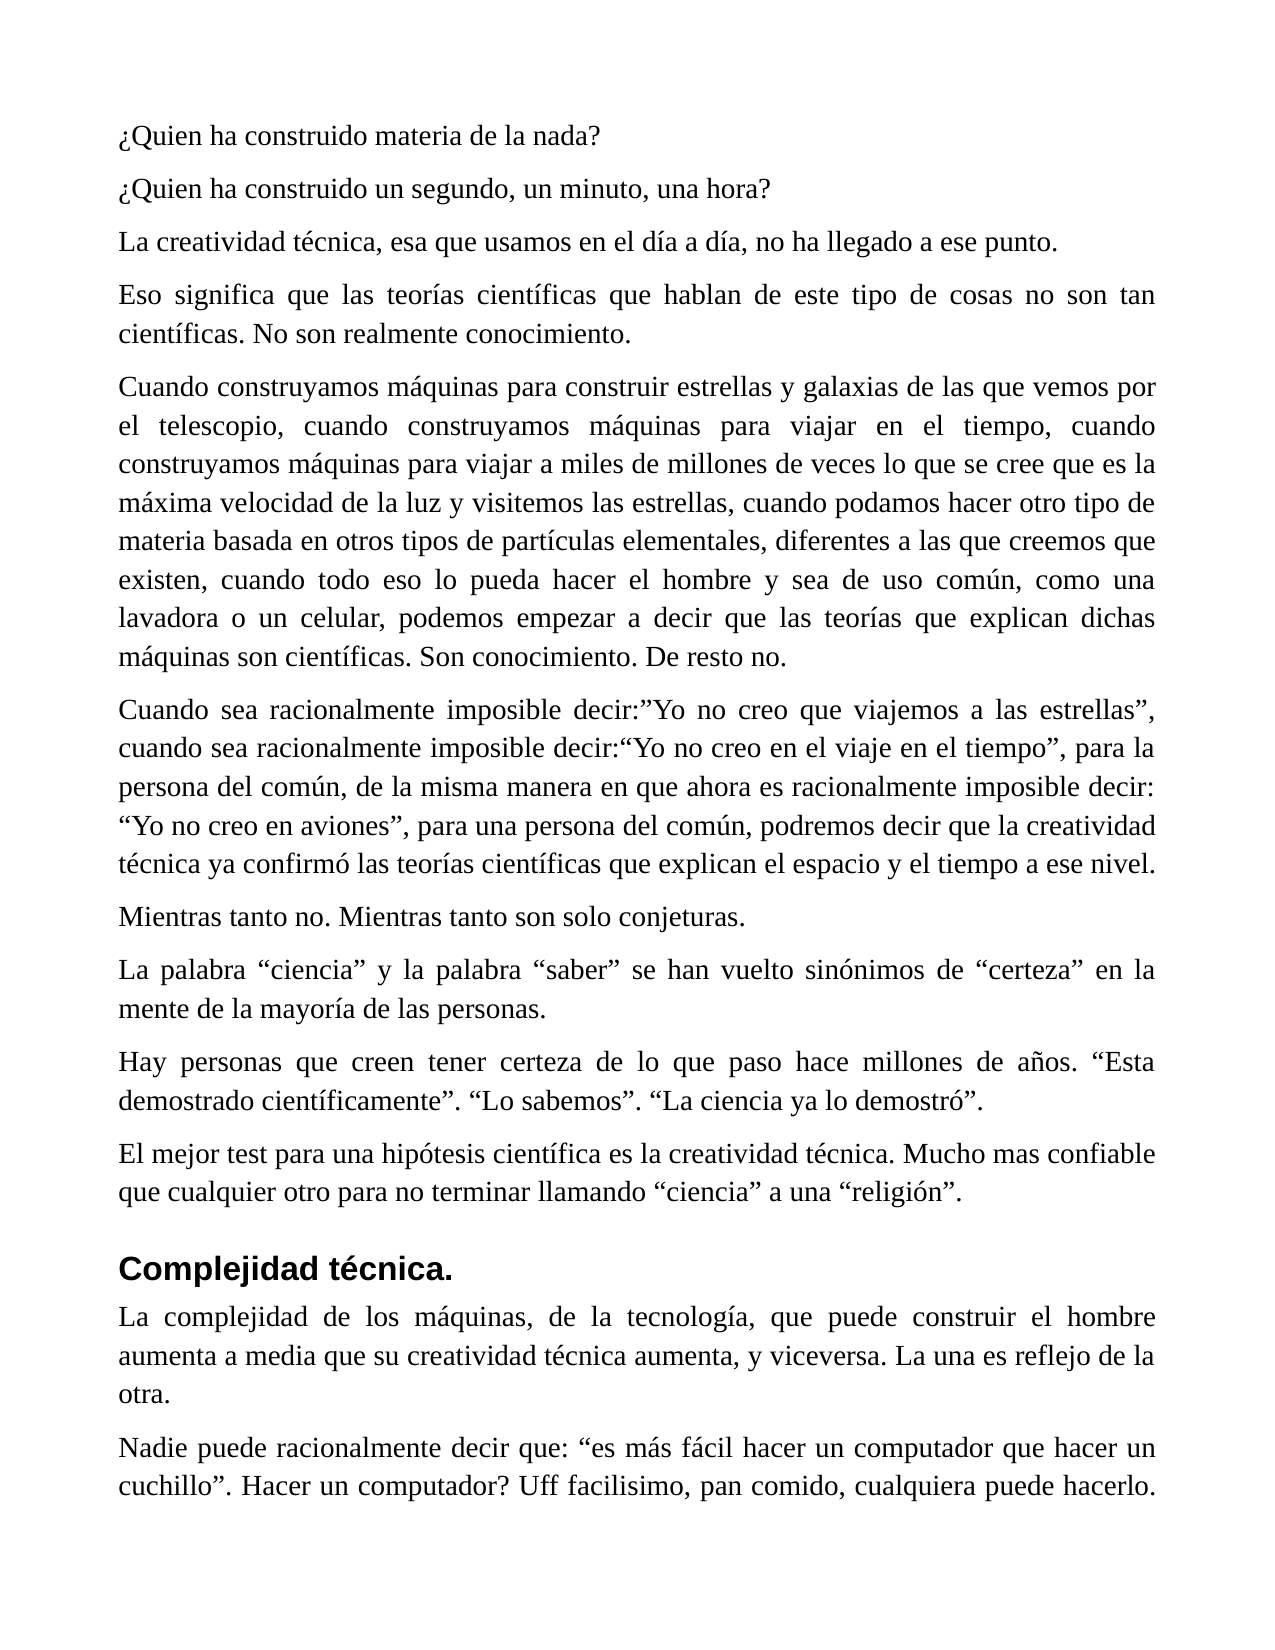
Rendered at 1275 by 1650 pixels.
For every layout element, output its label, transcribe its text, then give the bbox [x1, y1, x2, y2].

text ¿Quien ha construido un segundo, un minuto, una hora? [118, 171, 1157, 205]
text Eso significa que las teorías científicas que hablan de este tipo de cosas no son tan científicas. No son realmente conocimiento. [118, 277, 1157, 349]
text Cuando construyamos máquinas para construir estrellas y galaxias de las que vemos por el telescopio, cuando construyamos máquinas para viajar en el tiempo, cuando construyamos máquinas para viajar a miles de millones de veces lo que se cree que es la máxima velocidad de la luz y visitemos las estrellas, cuando podamos hacer otro tipo de materia basada en otros tipos de partículas elementales, diferentes a las que creemos que existen, cuando todo eso lo pueda hacer el hombre y sea de uso común, como una lavadora o un celular, podemos empezar a decir que las teorías que explican dichas máquinas son científicas. Son conocimiento. De resto no. [118, 369, 1157, 672]
text La complejidad de los máquinas, de la tecnología, que puede construir el hombre aumenta a media que su creatividad técnica aumenta, y viceversa. La una es reflejo de la otra. [118, 1299, 1157, 1410]
text La palabra “ciencia” y la palabra “saber” se han vuelto sinónimos de “certeza” en la mente de la mayoría de las personas. [118, 952, 1157, 1024]
text ¿Quien ha construido materia de la nada? [118, 118, 1157, 152]
text La creatividad técnica, esa que usamos en el día a día, no ha llegado a ese punto. [118, 224, 1157, 258]
text Hay personas que creen tener certeza de lo que paso hace millones de años. “Esta demostrado científicamente”. “Lo sabemos”. “La ciencia ya lo demostró”. [118, 1044, 1157, 1116]
subtitle Complejidad técnica. [118, 1248, 1157, 1287]
text Nadie puede racionalmente decir que: “es más fácil hacer un computador que hacer un cuchillo”. Hacer un computador? Uff facilisimo, pan comido, cualquiera puede hacerlo. [118, 1430, 1157, 1502]
text El mejor test para una hipótesis científica es la creatividad técnica. Mucho mas confiable que cualquier otro para no terminar llamando “ciencia” a una “religión”. [118, 1136, 1157, 1208]
text Mientras tanto no. Mientras tanto son solo conjeturas. [118, 899, 1157, 933]
text Cuando sea racionalmente imposible decir:”Yo no creo que viajemos a las estrellas”, cuando sea racionalmente imposible decir:“Yo no creo en el viaje en el tiempo”, para la persona del común, de la misma manera en que ahora es racionalmente imposible decir: “Yo no creo en aviones”, para una persona del común, podremos decir que la creatividad técnica ya confirmó las teorías científicas que explican el espacio y el tiempo a ese nivel. [118, 692, 1157, 880]
